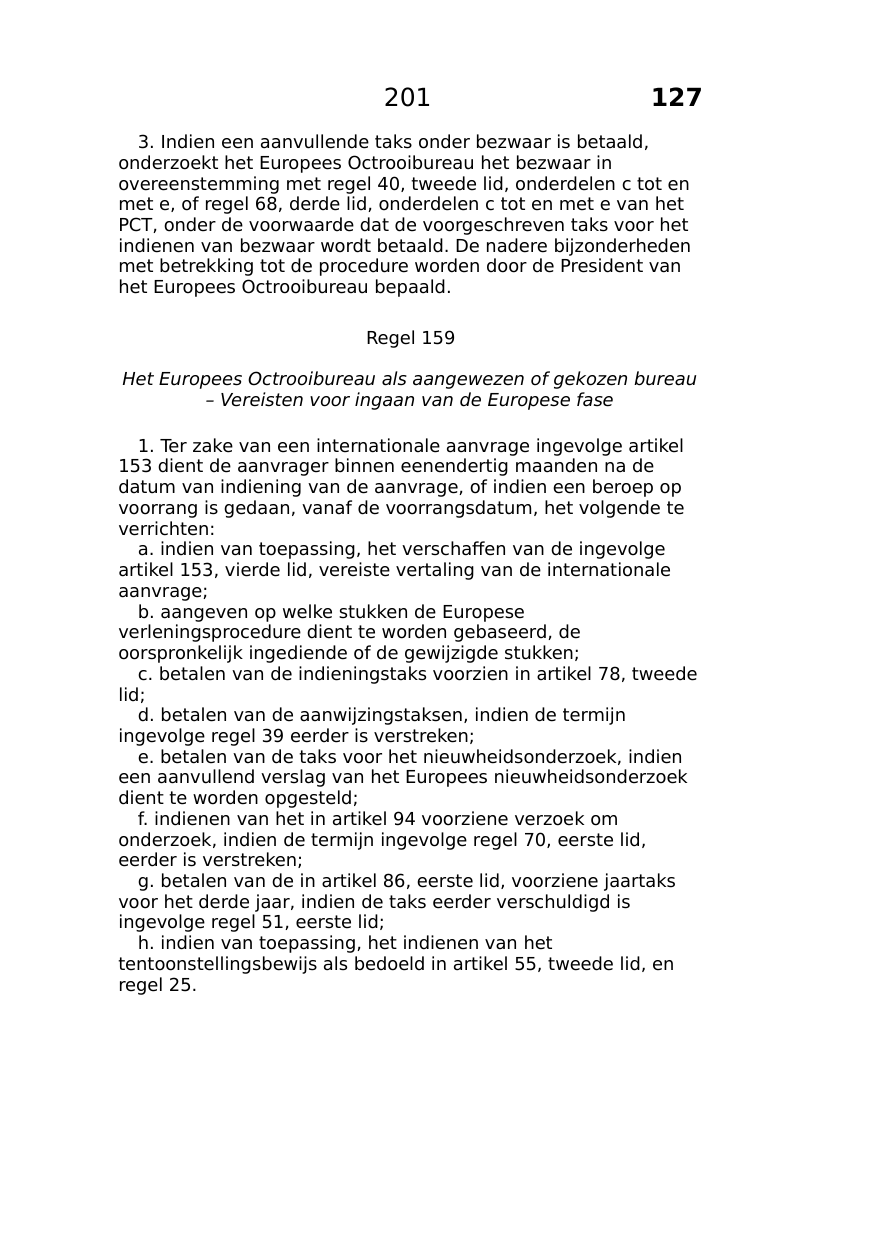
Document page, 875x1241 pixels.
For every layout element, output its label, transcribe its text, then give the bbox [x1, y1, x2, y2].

text e. betalen van de taks voor het nieuwheidsonderzoek, indien een aanvullend verslag van het Europees nieuwheidsonderzoek dient te worden opgesteld; [118, 747, 703, 809]
text 1. Ter zake van een internationale aanvrage ingevolge artikel 153 dient de aanvrager binnen eenendertig maanden na de datum van indiening van de aanvrage, of indien een beroep op voorrang is gedaan, vanaf de voorrangsdatum, het volgende te verrichten: [118, 436, 703, 539]
text c. betalen van de indieningstaks voorzien in artikel 78, tweede lid; [118, 664, 703, 705]
text d. betalen van de aanwijzingstaksen, indien de termijn ingevolge regel 39 eerder is verstreken; [118, 705, 703, 747]
text f. indienen van het in artikel 94 voorziene verzoek om onderzoek, indien de termijn ingevolge regel 70, eerste lid, eerder is verstreken; [118, 809, 703, 871]
text 3. Indien een aanvullende taks onder bezwaar is betaald, onderzoekt het Europees Octrooibureau het bezwaar in overeenstemming met regel 40, tweede lid, onderdelen c tot en met e, of regel 68, derde lid, onderdelen c tot en met e van het PCT, onder de voorwaarde dat de voorgeschreven taks voor het indienen van bezwaar wordt betaald. De nadere bijzonderheden met betrekking tot de procedure worden door de President van het Europees Octrooibureau bepaald. [118, 132, 703, 298]
text h. indien van toepassing, het indienen van het tentoonstellingsbewijs als bedoeld in artikel 55, tweede lid, en regel 25. [118, 933, 703, 995]
text a. indien van toepassing, het verschaffen van de ingevolge artikel 153, vierde lid, vereiste vertaling van de internationale aanvrage; [118, 539, 703, 601]
subtitle Regel 159 Het Europees Octrooibureau als aangewezen of gekozen bureau – Vereisten voor ingaan van de Europese fase [118, 328, 703, 411]
text g. betalen van de in artikel 86, eerste lid, voorziene jaartaks voor het derde jaar, indien de taks eerder verschuldigd is ingevolge regel 51, eerste lid; [118, 871, 703, 933]
text b. aangeven op welke stukken de Europese verleningsprocedure dient te worden gebaseerd, de oorspronkelijk ingediende of de gewijzigde stukken; [118, 601, 703, 664]
